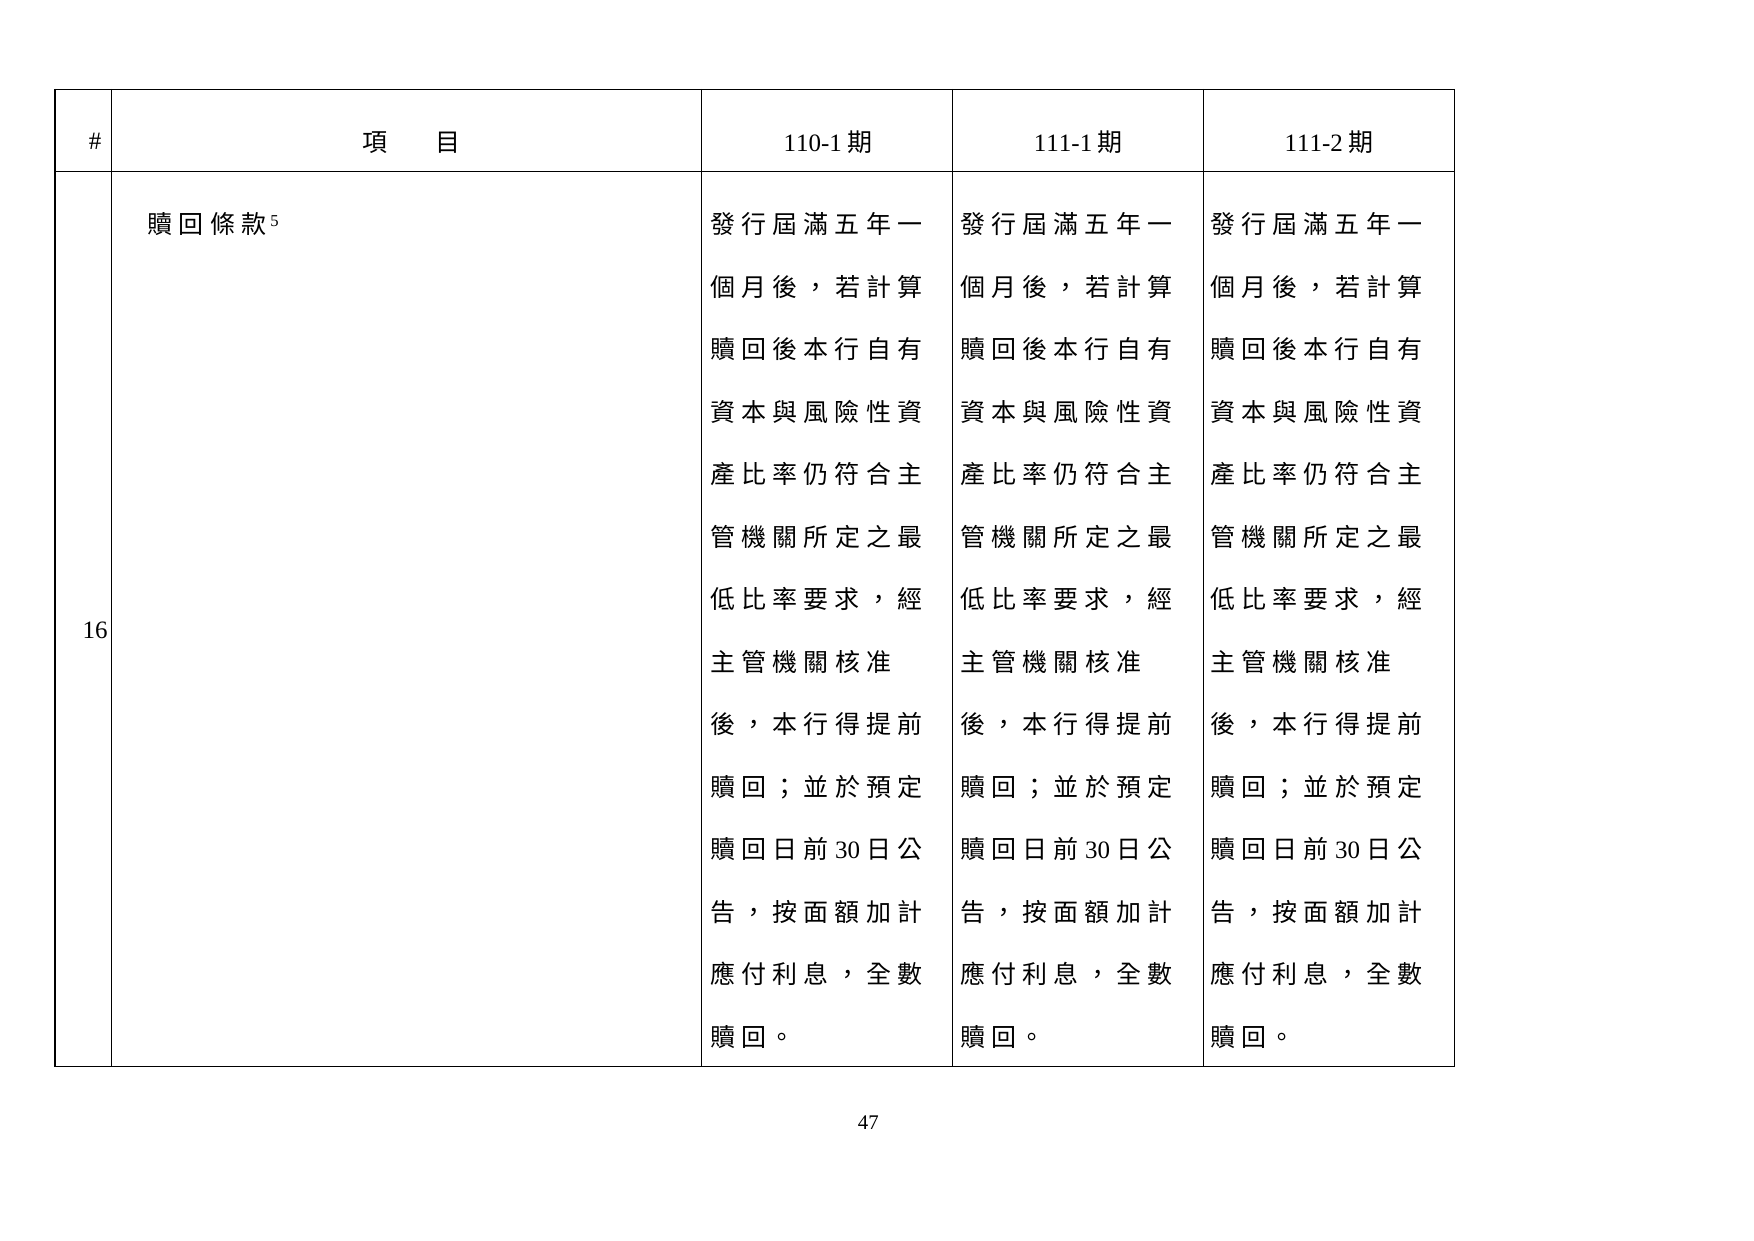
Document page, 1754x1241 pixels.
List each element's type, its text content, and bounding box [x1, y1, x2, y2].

table_header 111-1期 [953, 90, 1203, 171]
table_header # [56, 90, 111, 171]
table_cell 16 [56, 172, 111, 1066]
table_header 111-2期 [1204, 90, 1454, 171]
table_cell 發行屆滿五年一個月後，若計算贖回後本行自有資本與風險性資產比率仍符合主管機關所定之最低比率要求，經主管機關核准後，本行得提前贖回；並於預定贖回日前30日公告，按面額加計應付利息，全數贖回。 [953, 172, 1203, 1066]
table_cell 發行屆滿五年一個月後，若計算贖回後本行自有資本與風險性資產比率仍符合主管機關所定之最低比率要求，經主管機關核准後，本行得提前贖回；並於預定贖回日前30日公告，按面額加計應付利息，全數贖回。 [1204, 172, 1454, 1066]
table_header 項 目 [112, 90, 701, 171]
table_cell 贖回條款5 [112, 172, 701, 1066]
table_header 110-1期 [702, 90, 952, 171]
table_cell 發行屆滿五年一個月後，若計算贖回後本行自有資本與風險性資產比率仍符合主管機關所定之最低比率要求，經主管機關核准後，本行得提前贖回；並於預定贖回日前30日公告，按面額加計應付利息，全數贖回。 [702, 172, 952, 1066]
